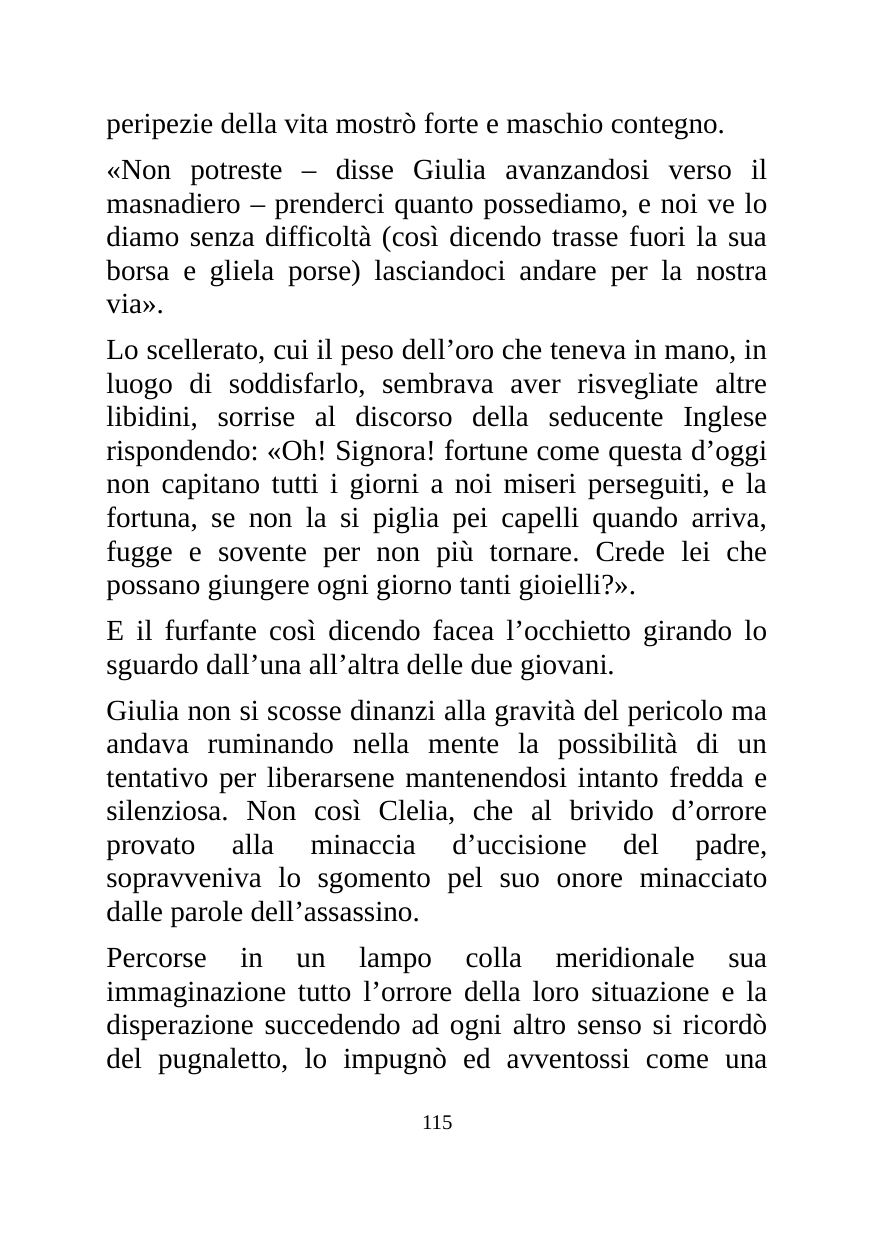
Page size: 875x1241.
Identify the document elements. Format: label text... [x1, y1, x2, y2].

text Percorse in un lampo colla meridionale sua immaginazione tutto l’orrore della loro situazione e la disperazione succedendo ad ogni altro senso si ricordò del pugnaletto, lo impugnò ed avventossi come una [106, 940, 768, 1074]
text E il furfante così dicendo facea l’occhietto girando lo sguardo dall’una all’altra delle due giovani. [106, 613, 768, 680]
text peripezie della vita mostrò forte e maschio contegno. [106, 106, 768, 140]
text «Non potreste – disse Giulia avanzandosi verso il masnadiero – prenderci quanto possediamo, e noi ve lo diamo senza difficoltà (così dicendo trasse fuori la sua borsa e gliela porse) lasciandoci andare per la nostra via». [106, 152, 768, 320]
text Lo scellerato, cui il peso dell’oro che teneva in mano, in luogo di soddisfarlo, sembrava aver risvegliate altre libidini, sorrise al discorso della seducente Inglese rispondendo: «Oh! Signora! fortune come questa d’oggi non capitano tutti i giorni a noi miseri perseguiti, e la fortuna, se non la si piglia pei capelli quando arriva, fugge e sovente per non più tornare. Crede lei che possano giungere ogni giorno tanti gioielli?». [106, 332, 768, 601]
text Giulia non si scosse dinanzi alla gravità del pericolo ma andava ruminando nella mente la possibilità di un tentativo per liberarsene mantenendosi intanto fredda e silenziosa. Non così Clelia, che al brivido d’orrore provato alla minaccia d’uccisione del padre, sopravveniva lo sgomento pel suo onore minacciato dalle parole dell’assassino. [106, 693, 768, 928]
